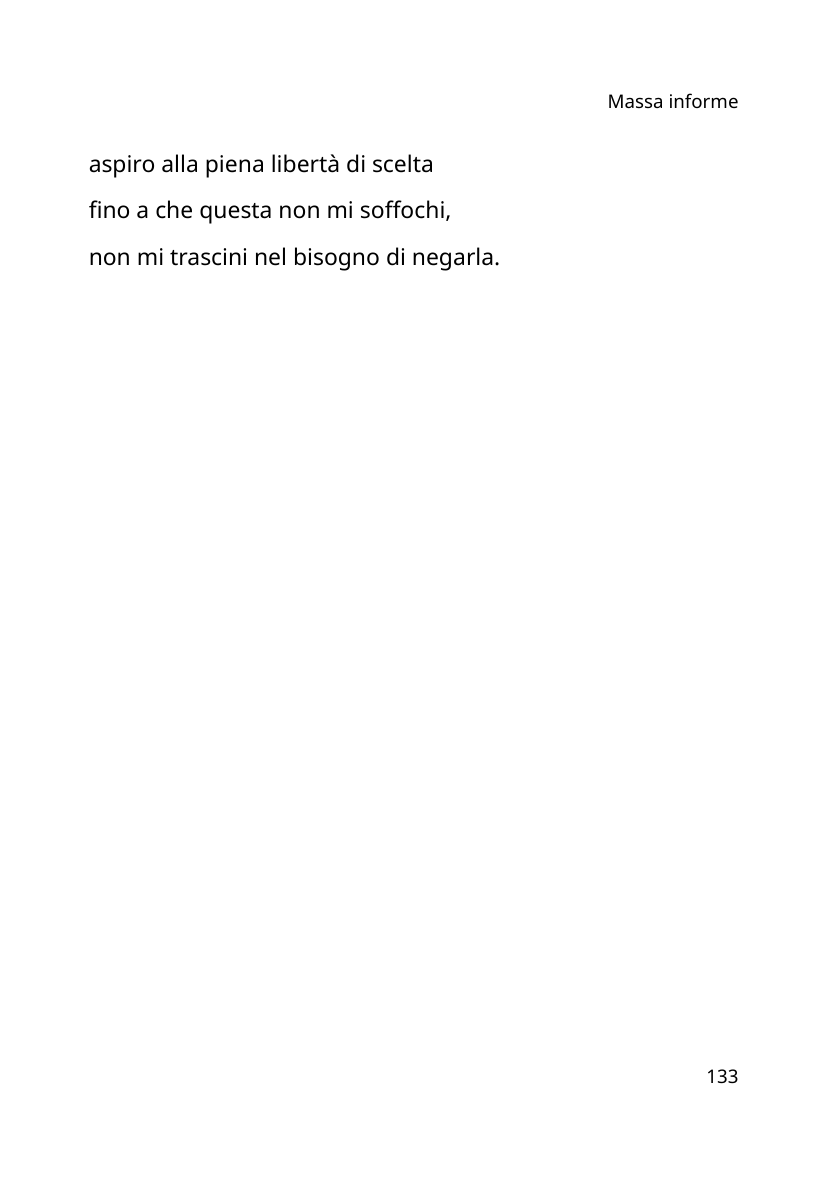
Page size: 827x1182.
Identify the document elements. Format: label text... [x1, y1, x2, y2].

text aspiro alla piena libertà di scelta [88, 147, 738, 179]
text non mi trascini nel bisogno di negarla. [88, 241, 738, 272]
text fino a che questa non mi soffochi, [88, 194, 738, 226]
